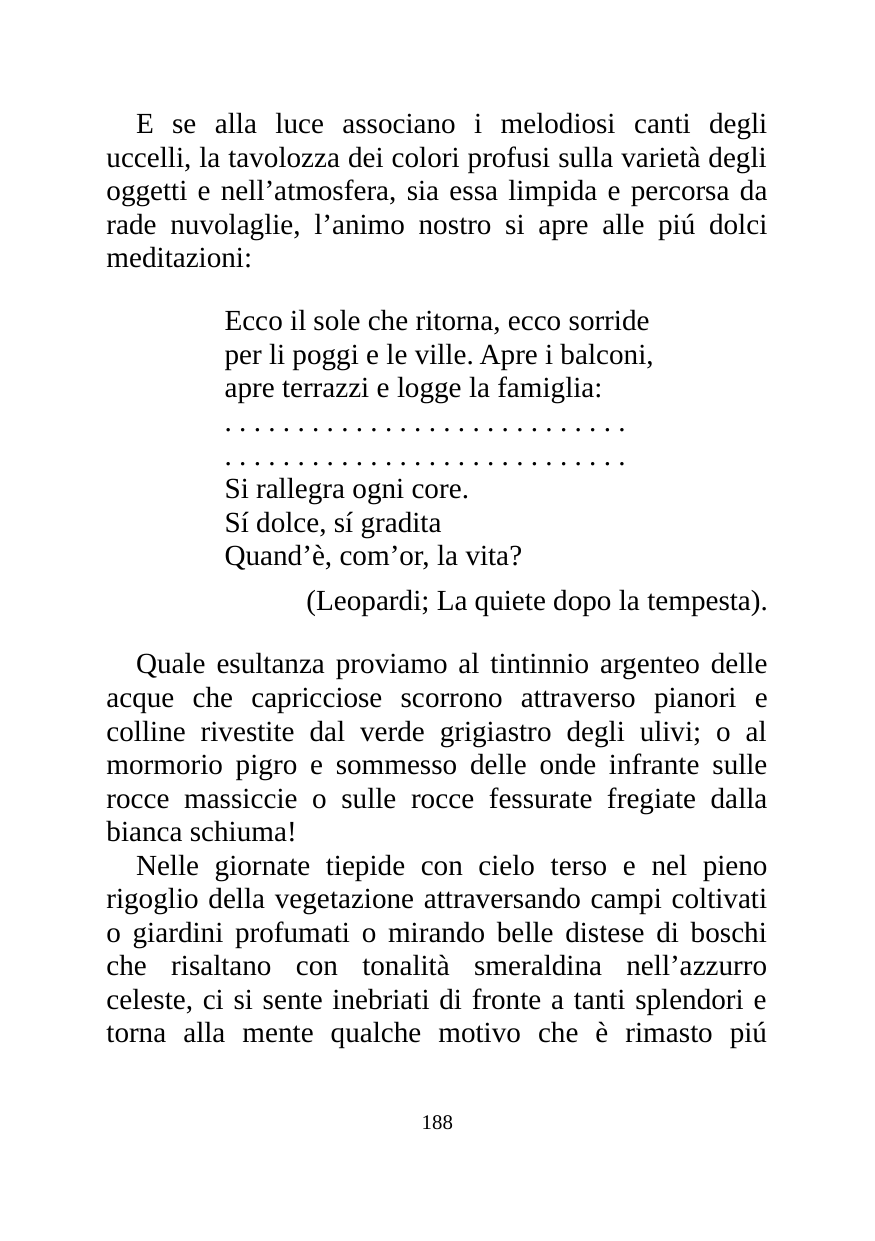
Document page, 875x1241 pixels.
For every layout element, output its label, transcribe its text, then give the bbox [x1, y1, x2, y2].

text (Leopardi; La quiete dopo la tempesta). [106, 583, 768, 617]
text E se alla luce associano i melodiosi canti degli uccelli, la tavolozza dei colori profusi sulla varietà degli oggetti e nell’atmosfera, sia essa limpida e percorsa da rade nuvolaglie, l’animo nostro si apre alle piú dolci meditazioni: [106, 106, 768, 274]
text Ecco il sole che ritorna, ecco sorride per li poggi e le ville. Apre i balconi, apre terrazzi e logge la famiglia: . . . . . . . . . . . . . . . . . . . . . . . . . . . . . . . . . . . . . . . . . . . . . . . . . . . . . . . . Si rallegra ogni core. Sí dolce, sí gradita Quand’è, com’or, la vita? [224, 303, 768, 572]
text Nelle giornate tiepide con cielo terso e nel pieno rigoglio della vegetazione attraversando campi coltivati o giardini profumati o mirando belle distese di boschi che risaltano con tonalità smeraldina nell’azzurro celeste, ci si sente inebriati di fronte a tanti splendori e torna alla mente qualche motivo che è rimasto piú [106, 848, 768, 1049]
text Quale esultanza proviamo al tintinnio argenteo delle acque che capricciose scorrono attraverso pianori e colline rivestite dal verde grigiastro degli ulivi; o al mormorio pigro e sommesso delle onde infrante sulle rocce massiccie o sulle rocce fessurate fregiate dalla bianca schiuma! [106, 647, 768, 848]
